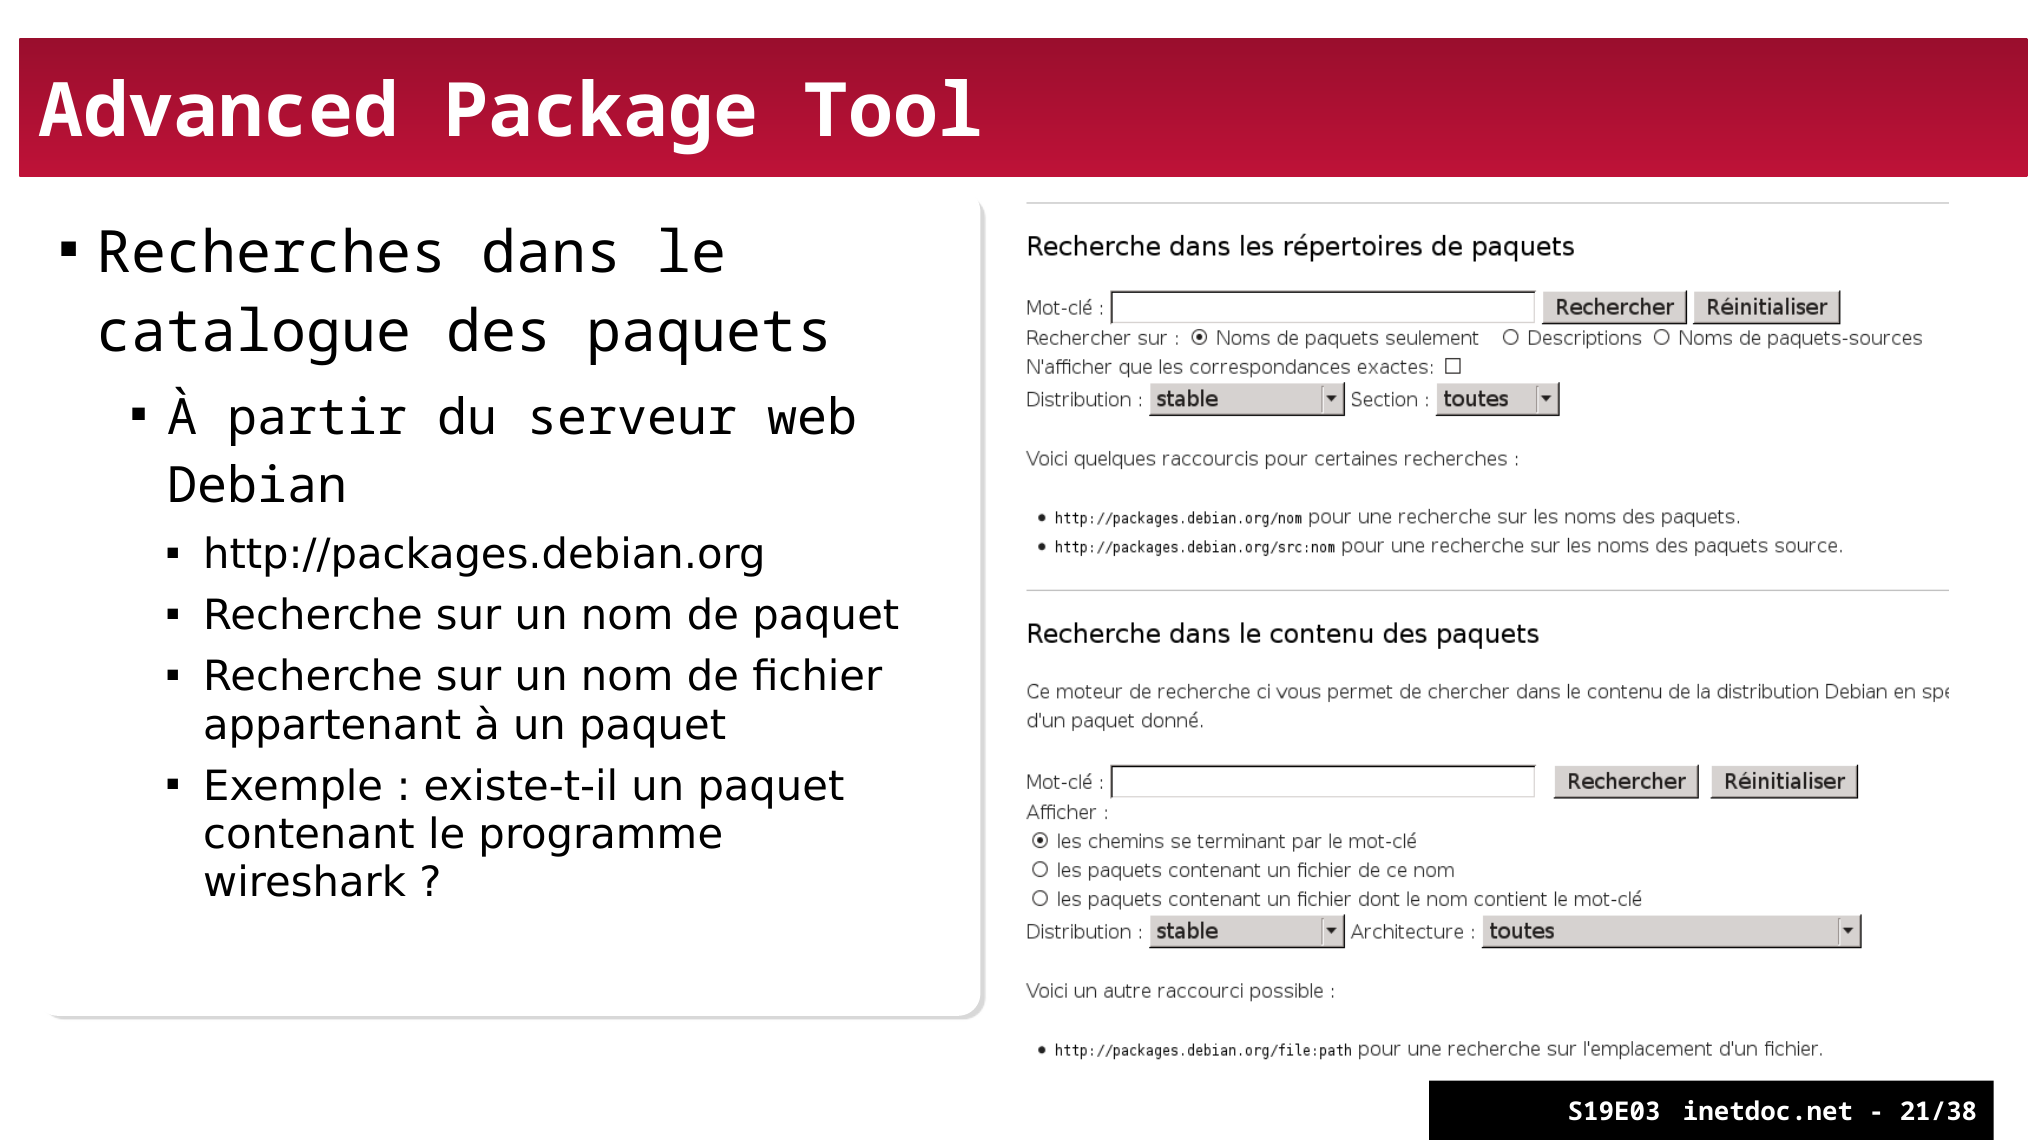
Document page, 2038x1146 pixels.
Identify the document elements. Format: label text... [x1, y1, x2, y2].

picture [1003, 188, 1949, 1075]
text_box Advanced Package Tool [19, 38, 2028, 177]
text_box Recherches dans le catalogue des paquets À partir du serveur web Debian http://packages.debian.org Recherche sur un nom de paquet Recherche sur un nom de fichier appartenant à un paquet Exemple : existe-t-il un paquet contenant le programme wireshark ? [35, 188, 981, 1016]
text_box S19E03 inetdoc.net - <numéro>/38 [1429, 1080, 1994, 1140]
